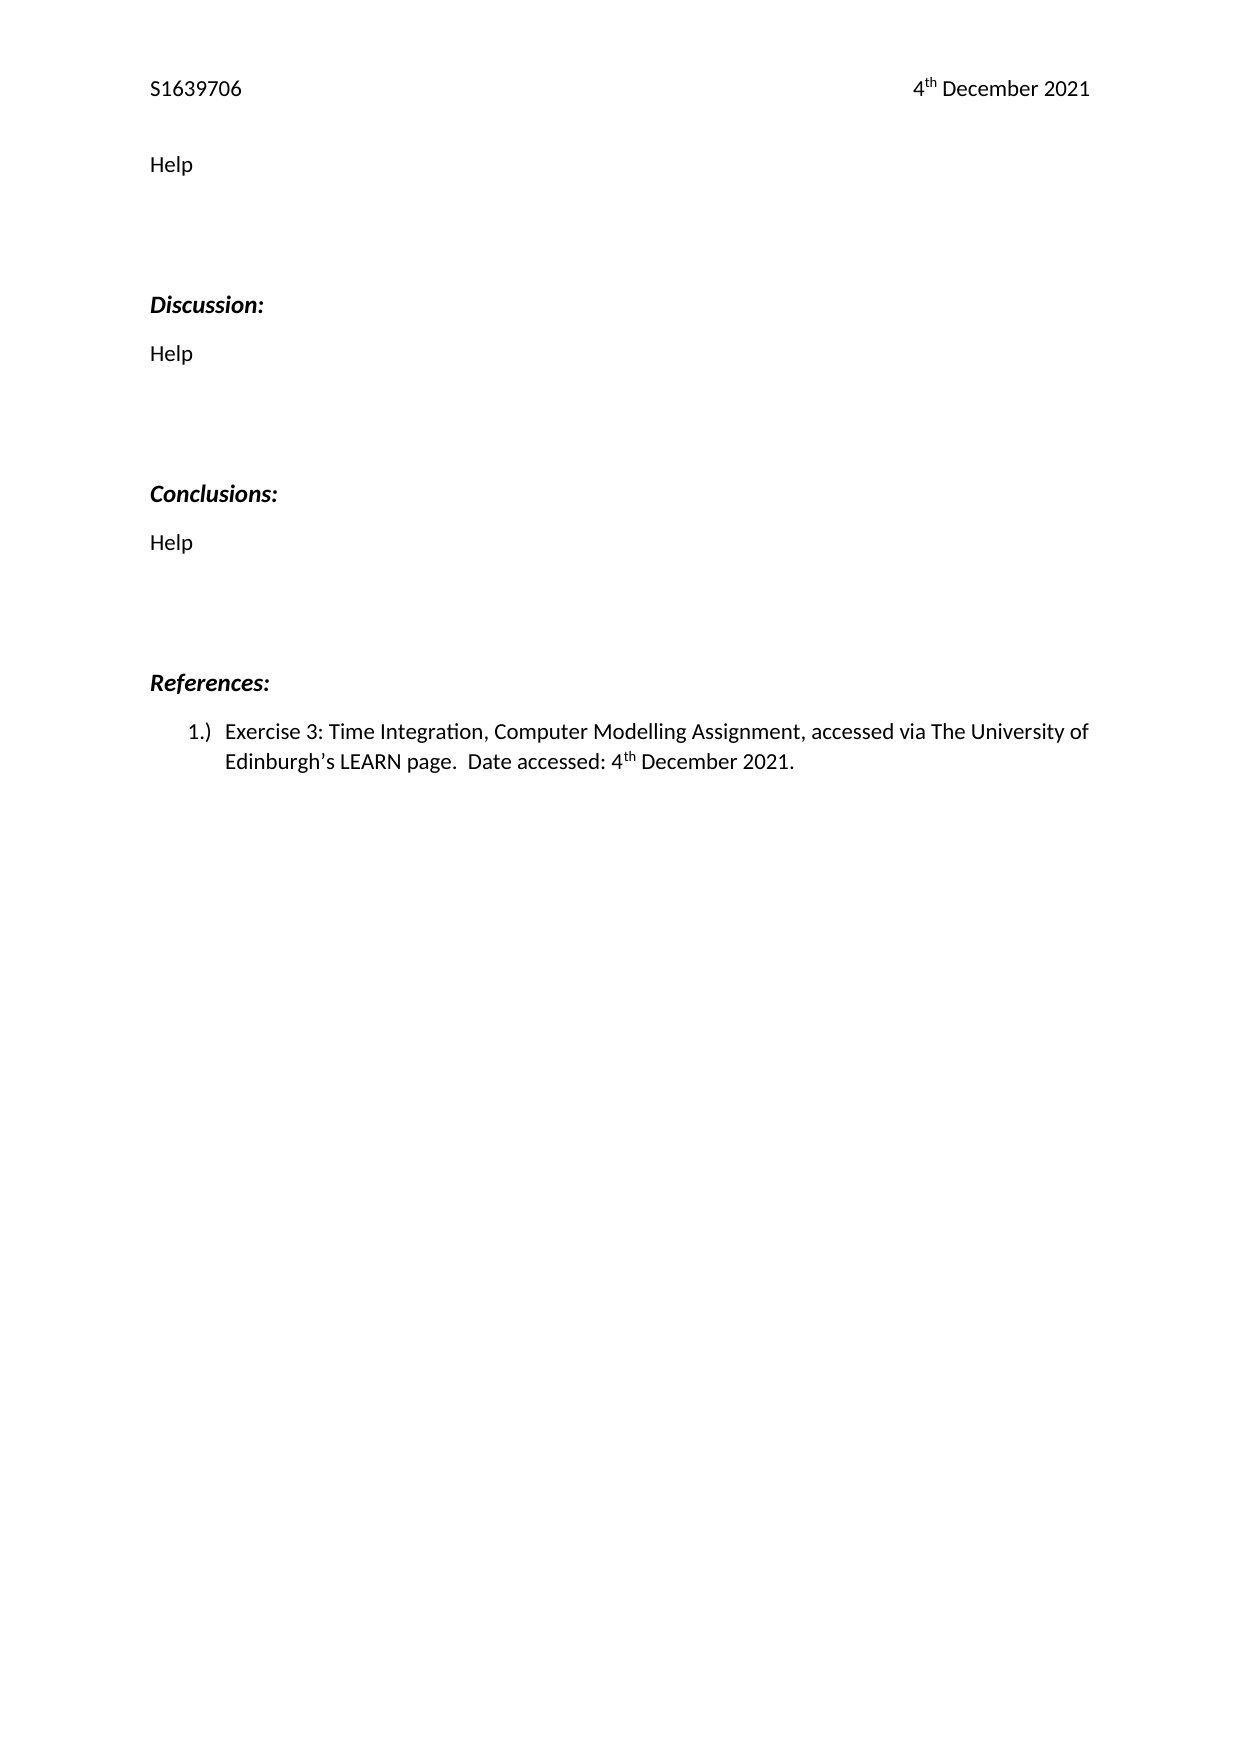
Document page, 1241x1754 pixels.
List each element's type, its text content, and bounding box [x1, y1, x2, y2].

text Conclusions: [150, 479, 1090, 509]
text Discussion: [150, 290, 1090, 320]
text Help [150, 339, 1090, 367]
text Help [150, 150, 1090, 178]
text Help [150, 528, 1090, 556]
text References: [150, 668, 1090, 698]
list Exercise 3: Time Integration, Computer Modelling Assignment, accessed via The University of Edinburgh’s LEARN page. Date accessed: 4th December 2021. [187, 717, 1090, 775]
